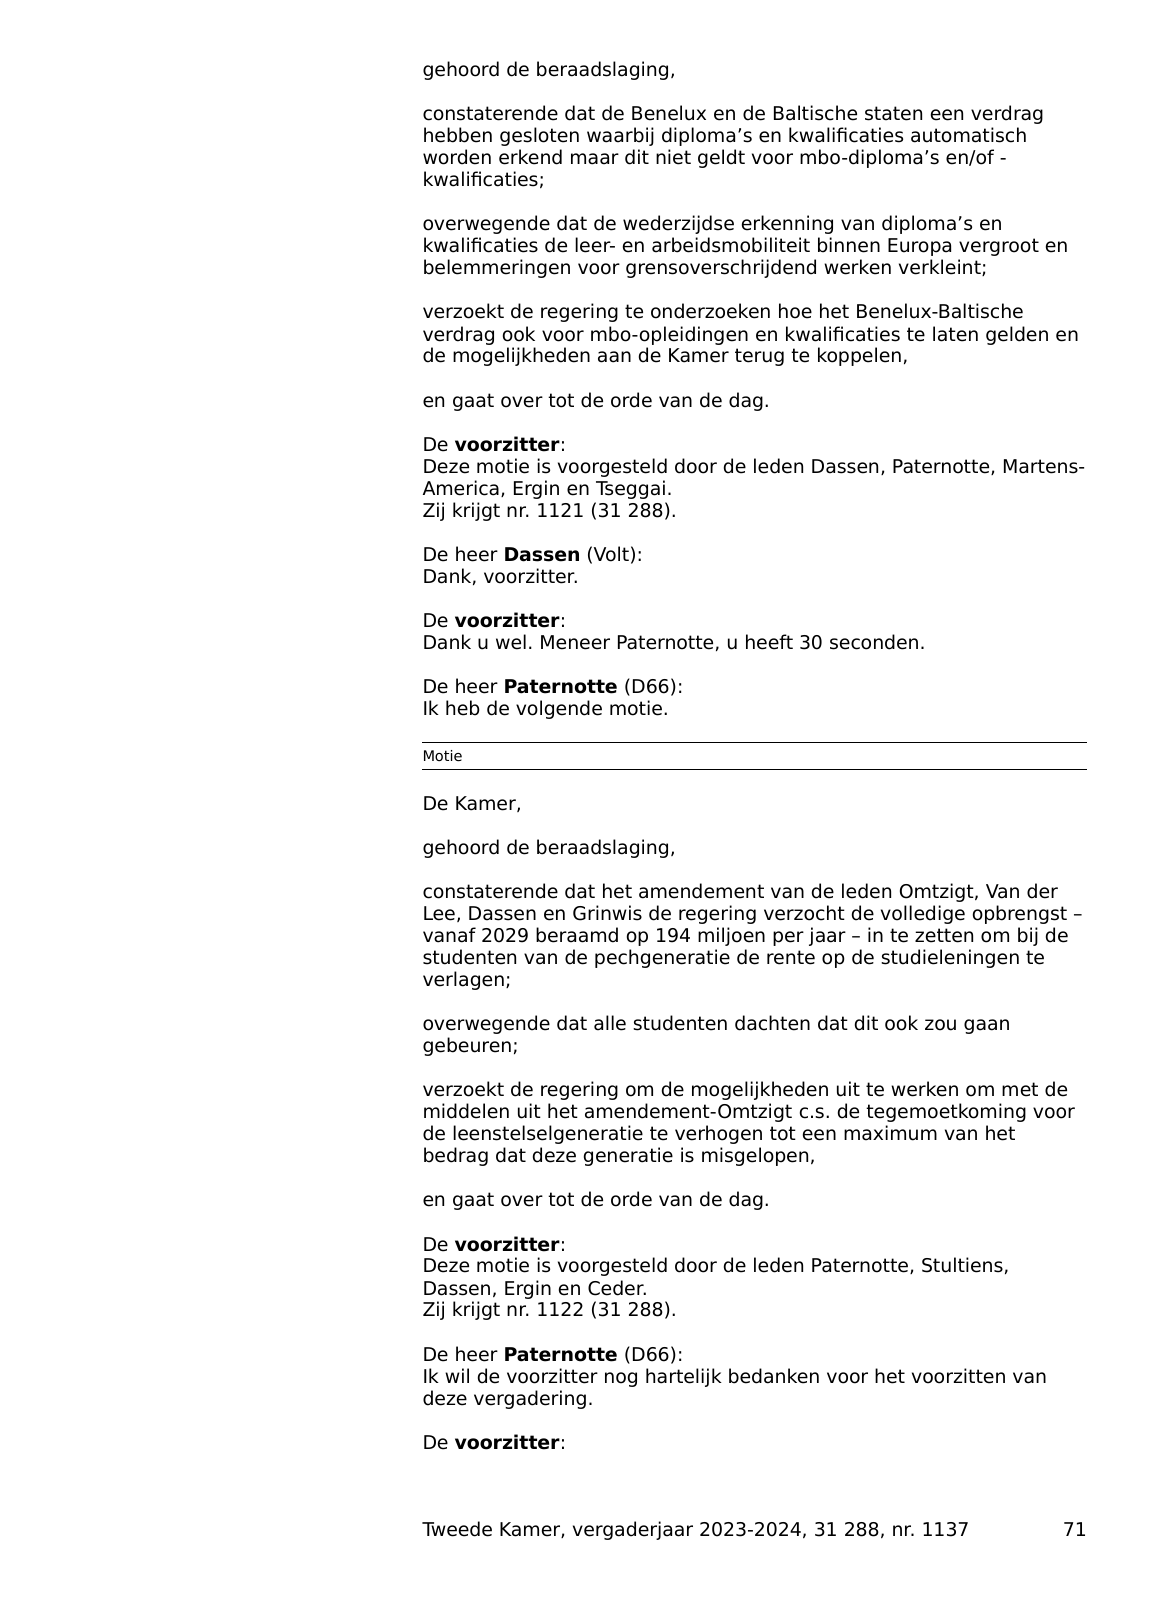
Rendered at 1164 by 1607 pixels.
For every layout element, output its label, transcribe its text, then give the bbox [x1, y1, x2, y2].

text Deze motie is voorgesteld door de leden Paternotte, Stultiens, Dassen, Ergin en Ceder. [422, 1255, 1087, 1299]
text Zij krijgt nr. 1122 (31 288). [422, 1299, 1087, 1321]
text De voorzitter: [422, 1432, 1087, 1454]
text De heer Paternotte (D66): [422, 1343, 1087, 1366]
text en gaat over tot de orde van de dag. [422, 389, 1087, 412]
text Deze motie is voorgesteld door de leden Dassen, Paternotte, Martens-America, Ergin en Tseggai. [422, 456, 1087, 500]
text gehoord de beraadslaging, [422, 59, 1087, 81]
text Ik wil de voorzitter nog hartelijk bedanken voor het voorzitten van deze vergadering. [422, 1366, 1087, 1409]
text overwegende dat de wederzijdse erkenning van diploma’s en kwalificaties de leer- en arbeidsmobiliteit binnen Europa vergroot en belemmeringen voor grensoverschrijdend werken verkleint; [422, 213, 1087, 279]
text constaterende dat het amendement van de leden Omtzigt, Van der Lee, Dassen en Grinwis de regering verzocht de volledige opbrengst – vanaf 2029 beraamd op 194 miljoen per jaar – in te zetten om bij de studenten van de pechgeneratie de rente op de studieleningen te verlagen; [422, 881, 1087, 991]
table_header Motie [422, 743, 1087, 769]
text overwegende dat alle studenten dachten dat dit ook zou gaan gebeuren; [422, 1013, 1087, 1057]
text verzoekt de regering te onderzoeken hoe het Benelux-Baltische verdrag ook voor mbo-opleidingen en kwalificaties te laten gelden en de mogelijkheden aan de Kamer terug te koppelen, [422, 301, 1087, 367]
text constaterende dat de Benelux en de Baltische staten een verdrag hebben gesloten waarbij diploma’s en kwalificaties automatisch worden erkend maar dit niet geldt voor mbo-diploma’s en/of -kwalificaties; [422, 103, 1087, 191]
text en gaat over tot de orde van de dag. [422, 1189, 1087, 1211]
text Zij krijgt nr. 1121 (31 288). [422, 500, 1087, 522]
text verzoekt de regering om de mogelijkheden uit te werken om met de middelen uit het amendement-Omtzigt c.s. de tegemoetkoming voor de leenstelselgeneratie te verhogen tot een maximum van het bedrag dat deze generatie is misgelopen, [422, 1079, 1087, 1167]
text De heer Dassen (Volt): [422, 544, 1087, 566]
text De heer Paternotte (D66): [422, 676, 1087, 698]
text De voorzitter: [422, 434, 1087, 456]
text De voorzitter: [422, 1233, 1087, 1255]
text Dank, voorzitter. [422, 566, 1087, 588]
text De Kamer, [422, 793, 1087, 814]
text De voorzitter: [422, 610, 1087, 632]
text Ik heb de volgende motie. [422, 698, 1087, 720]
text Dank u wel. Meneer Paternotte, u heeft 30 seconden. [422, 632, 1087, 654]
text gehoord de beraadslaging, [422, 837, 1087, 859]
